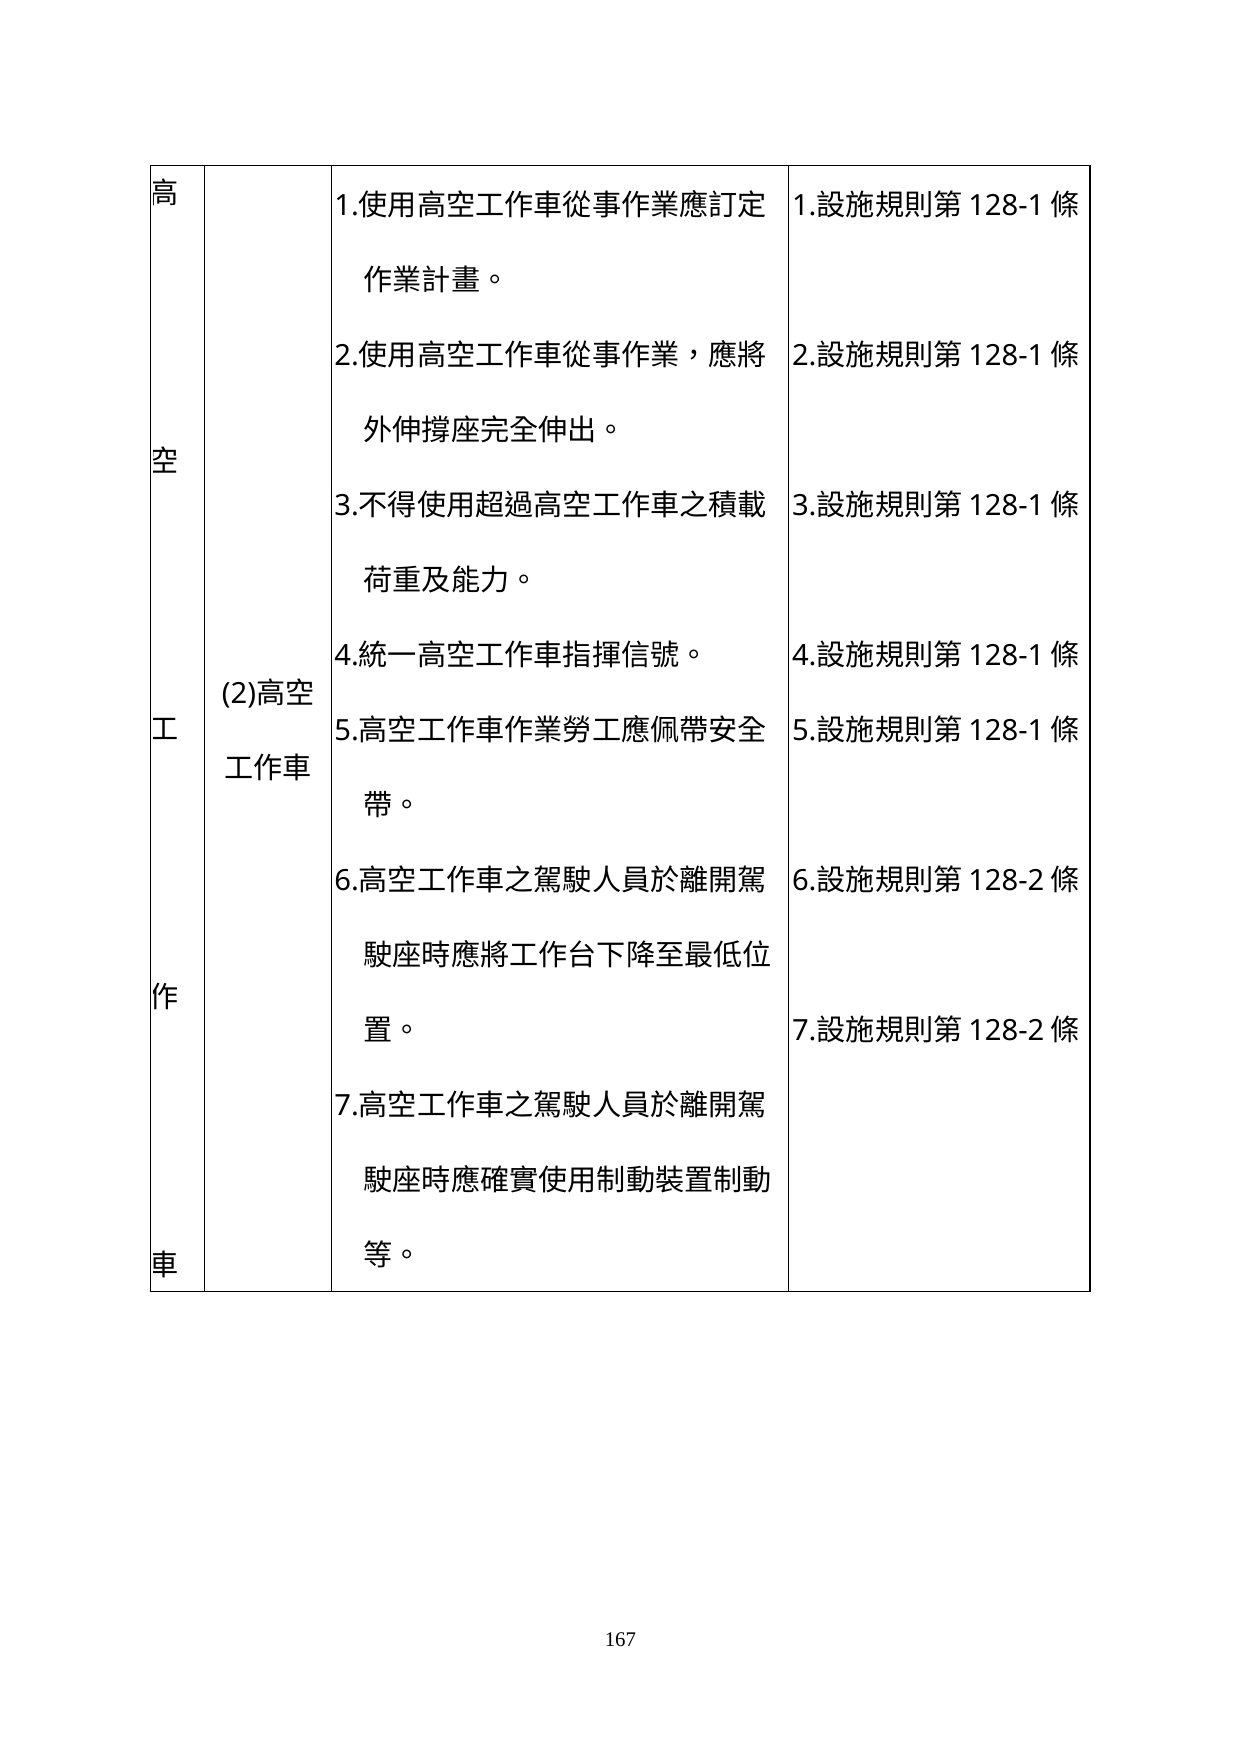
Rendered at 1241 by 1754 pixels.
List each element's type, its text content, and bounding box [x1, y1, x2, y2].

table_cell (2)高空工作車 [205, 166, 331, 1291]
table_cell 高空工作車 [151, 166, 204, 1291]
table_cell 1.設施規則第128-1條 2.設施規則第128-1條 3.設施規則第128-1條 4.設施規則第128-1條 5.設施規則第128-1條 6.設施規則第128-2條 7.設施規則第128-2條 [789, 166, 1089, 1291]
table_cell 1.使用高空工作車從事作業應訂定作業計畫。 2.使用高空工作車從事作業，應將外伸撐座完全伸出。 3.不得使用超過高空工作車之積載荷重及能力。 4.統一高空工作車指揮信號。 5.高空工作車作業勞工應佩帶安全帶。 6.高空工作車之駕駛人員於離開駕駛座時應將工作台下降至最低位置。 7.高空工作車之駕駛人員於離開駕駛座時應確實使用制動裝置制動等。 [332, 166, 788, 1291]
